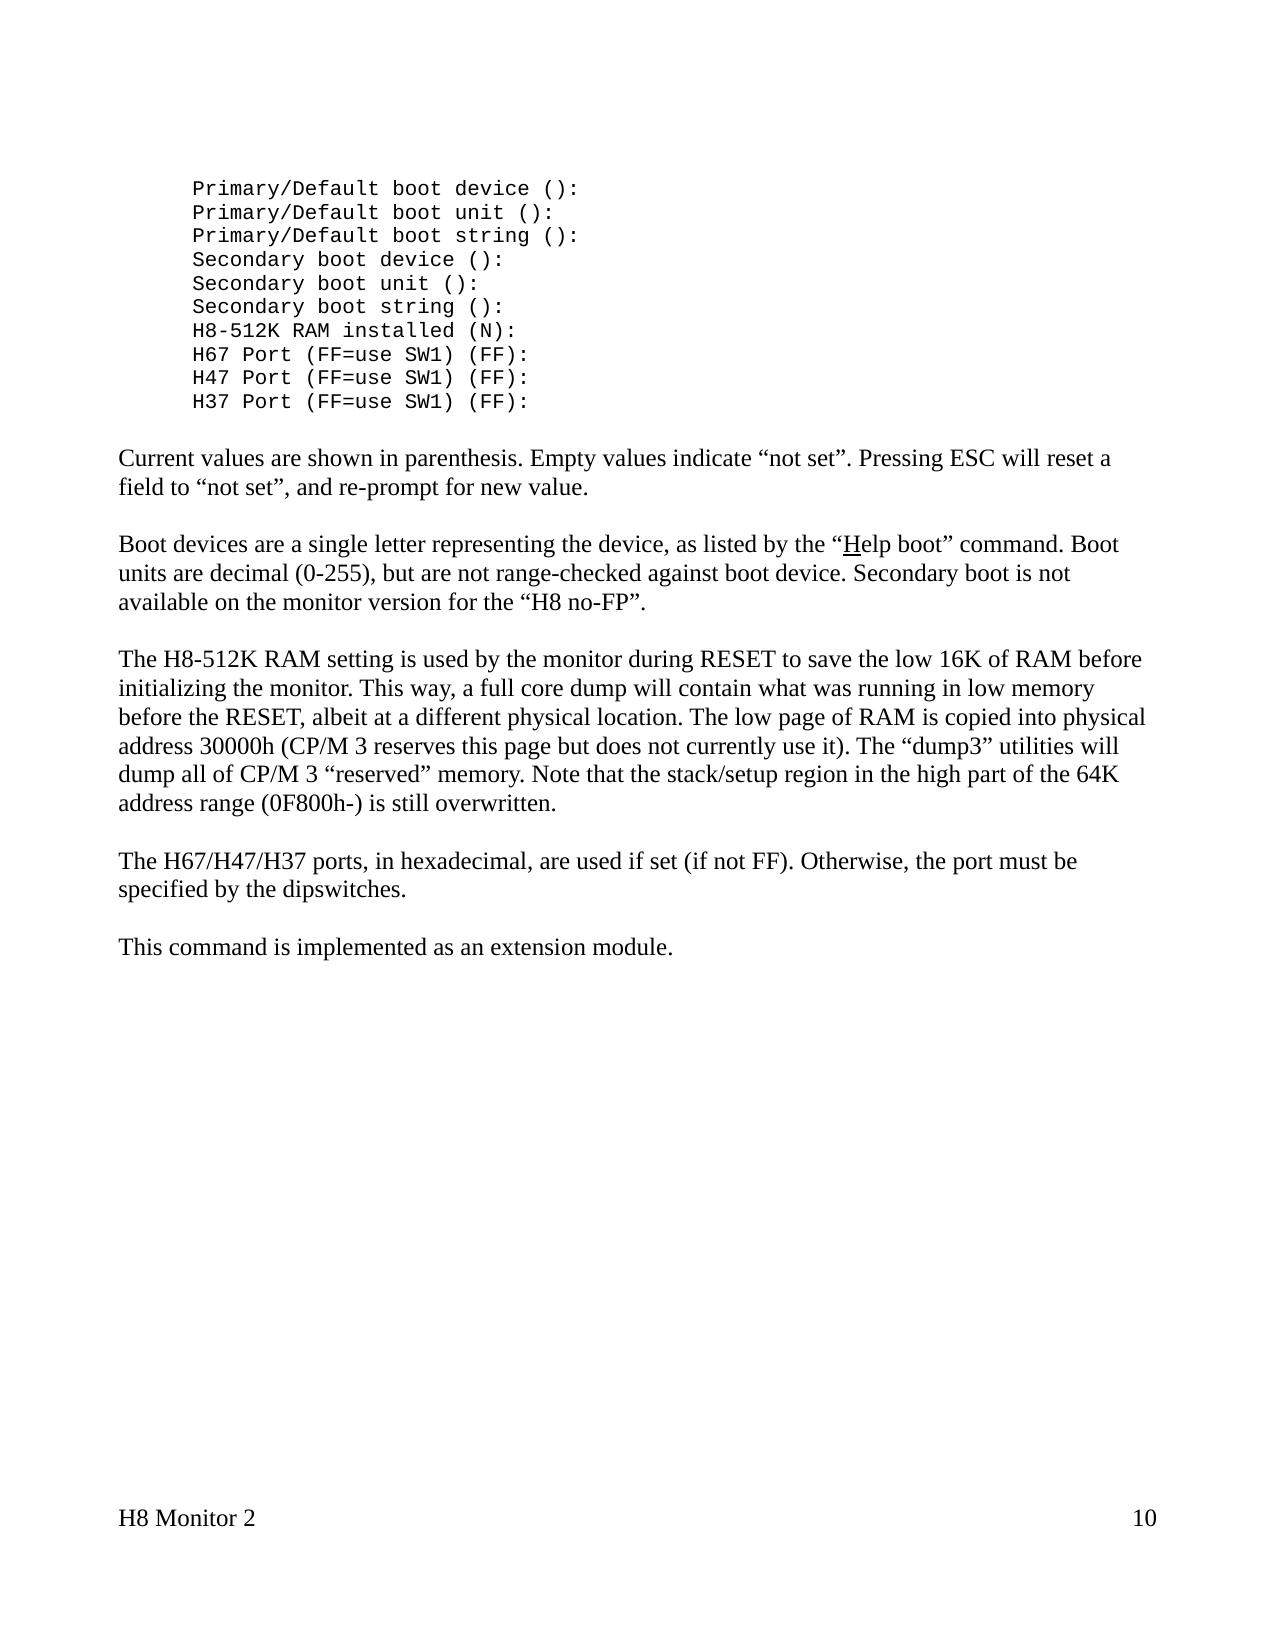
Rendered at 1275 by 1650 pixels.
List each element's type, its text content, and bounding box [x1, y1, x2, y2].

text This command is implemented as an extension module. [118, 932, 1157, 961]
text H8-512K RAM installed (N): [192, 320, 1157, 344]
text Secondary boot string (): [192, 296, 1157, 320]
text H67 Port (FF=use SW1) (FF): [192, 344, 1157, 367]
text Boot devices are a single letter representing the device, as listed by the “Help boot” command. Boot units are decimal (0-255), but are not range-checked against boot device. Secondary boot is not available on the monitor version for the “H8 no-FP”. [118, 529, 1157, 616]
text Current values are shown in parenthesis. Empty values indicate “not set”. Pressing ESC will reset a field to “not set”, and re-prompt for new value. [118, 443, 1157, 501]
text The H67/H47/H37 ports, in hexadecimal, are used if set (if not FF). Otherwise, the port must be specified by the dipswitches. [118, 846, 1157, 903]
text Primary/Default boot unit (): [192, 202, 1157, 225]
text Secondary boot device (): [192, 249, 1157, 273]
text The H8-512K RAM setting is used by the monitor during RESET to save the low 16K of RAM before initializing the monitor. This way, a full core dump will contain what was running in low memory before the RESET, albeit at a different physical location. The low page of RAM is copied into physical address 30000h (CP/M 3 reserves this page but does not currently use it). The “dump3” utilities will dump all of CP/M 3 “reserved” memory. Note that the stack/setup region in the high part of the 64K address range (0F800h-) is still overwritten. [118, 644, 1157, 817]
text H47 Port (FF=use SW1) (FF): [192, 367, 1157, 391]
text Primary/Default boot device (): [192, 178, 1157, 202]
text H37 Port (FF=use SW1) (FF): [192, 391, 1157, 414]
text Secondary boot unit (): [192, 273, 1157, 296]
text Primary/Default boot string (): [192, 225, 1157, 249]
